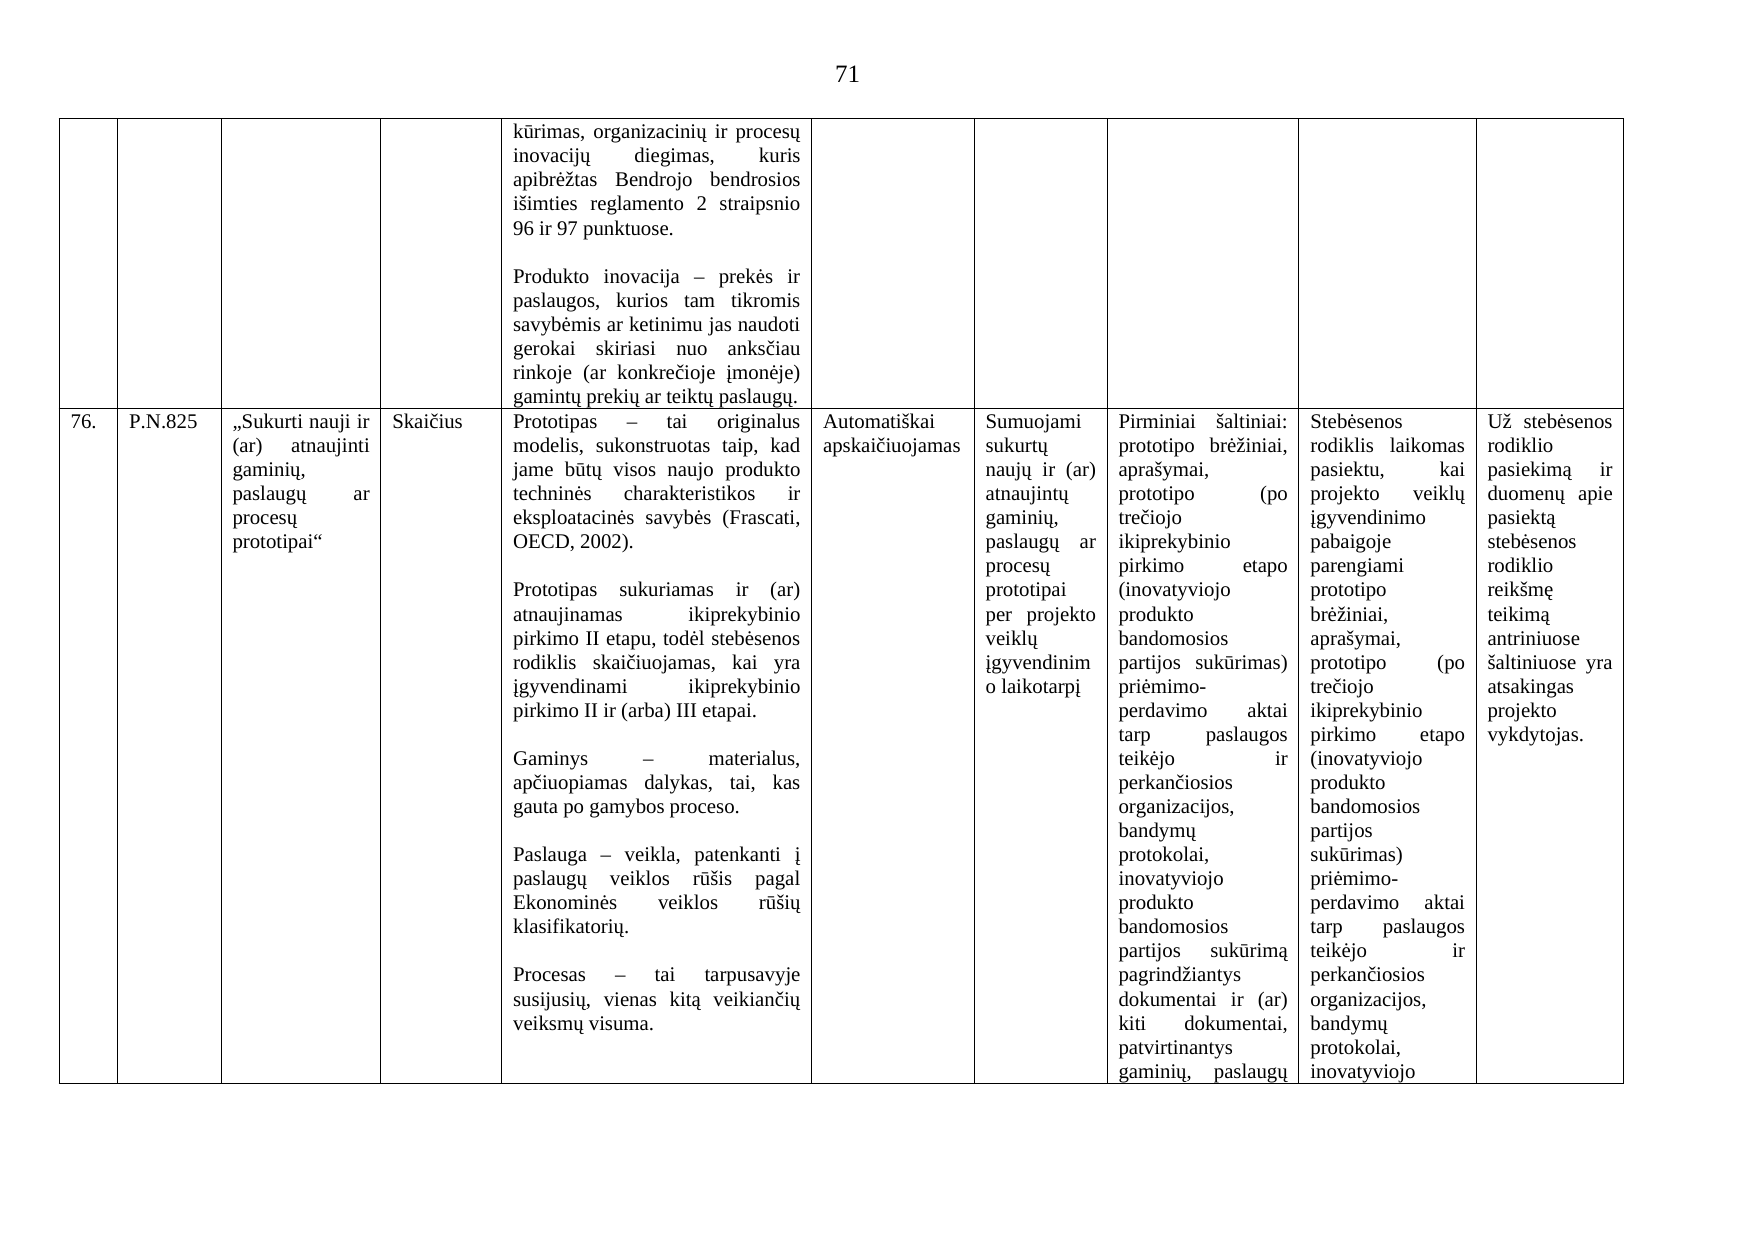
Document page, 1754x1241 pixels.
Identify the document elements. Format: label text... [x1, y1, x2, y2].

table_cell Prototipas – tai originalus modelis, sukonstruotas taip, kad jame būtų visos naujo produkto techninės charakteristikos ir eksploatacinės savybės (Frascati, OECD, 2002). Prototipas sukuriamas ir (ar) atnaujinamas ikiprekybinio pirkimo II etapu, todėl stebėsenos rodiklis skaičiuojamas, kai yra įgyvendinami ikiprekybinio pirkimo II ir (arba) III etapai. Gaminys – materialus, apčiuopiamas dalykas, tai, kas gauta po gamybos proceso. Paslauga – veikla, patenkanti į paslaugų veiklos rūšis pagal Ekonominės veiklos rūšių klasifikatorių. Procesas – tai tarpusavyje susijusių, vienas kitą veikiančių veiksmų visuma. [502, 409, 811, 1083]
table_cell Automatiškai apskaičiuojamas [812, 409, 974, 1083]
table_cell 76. [60, 409, 117, 1083]
table_cell [1299, 119, 1476, 408]
table_cell [118, 119, 221, 408]
table_cell [1477, 119, 1623, 408]
table_cell kūrimas, organizacinių ir procesų inovacijų diegimas, kuris apibrėžtas Bendrojo bendrosios išimties reglamento 2 straipsnio 96 ir 97 punktuose. Produkto inovacija – prekės ir paslaugos, kurios tam tikromis savybėmis ar ketinimu jas naudoti gerokai skiriasi nuo anksčiau rinkoje (ar konkrečioje įmonėje) gamintų prekių ar teiktų paslaugų. [502, 119, 811, 408]
table_cell P.N.825 [118, 409, 221, 1083]
table_cell [381, 119, 501, 408]
table_cell Sumuojami sukurtų naujų ir (ar) atnaujintų gaminių, paslaugų ar procesų prototipai per projekto veiklų įgyvendinimo laikotarpį [975, 409, 1107, 1083]
table_cell „Sukurti nauji ir (ar) atnaujinti gaminių, paslaugų ar procesų prototipai“ [222, 409, 380, 1083]
table_cell [1108, 119, 1298, 408]
table_cell Už stebėsenos rodiklio pasiekimą ir duomenų apie pasiektą stebėsenos rodiklio reikšmę teikimą antriniuose šaltiniuose yra atsakingas projekto vykdytojas. [1477, 409, 1623, 1083]
table_cell [975, 119, 1107, 408]
table_cell [60, 119, 117, 408]
table_cell Pirminiai šaltiniai: prototipo brėžiniai, aprašymai, prototipo (po trečiojo ikiprekybinio pirkimo etapo (inovatyviojo produkto bandomosios partijos sukūrimas) priėmimo-perdavimo aktai tarp paslaugos teikėjo ir perkančiosios organizacijos, bandymų protokolai, inovatyviojo produkto bandomosios partijos sukūrimą pagrindžiantys dokumentai ir (ar) kiti dokumentai, patvirtinantys gaminių, paslaugų [1108, 409, 1298, 1083]
table_cell [222, 119, 380, 408]
table_cell [812, 119, 974, 408]
table_cell Stebėsenos rodiklis laikomas pasiektu, kai projekto veiklų įgyvendinimo pabaigoje parengiami prototipo brėžiniai, aprašymai, prototipo (po trečiojo ikiprekybinio pirkimo etapo (inovatyviojo produkto bandomosios partijos sukūrimas) priėmimo-perdavimo aktai tarp paslaugos teikėjo ir perkančiosios organizacijos, bandymų protokolai, inovatyviojo [1299, 409, 1476, 1083]
table_cell Skaičius [381, 409, 501, 1083]
